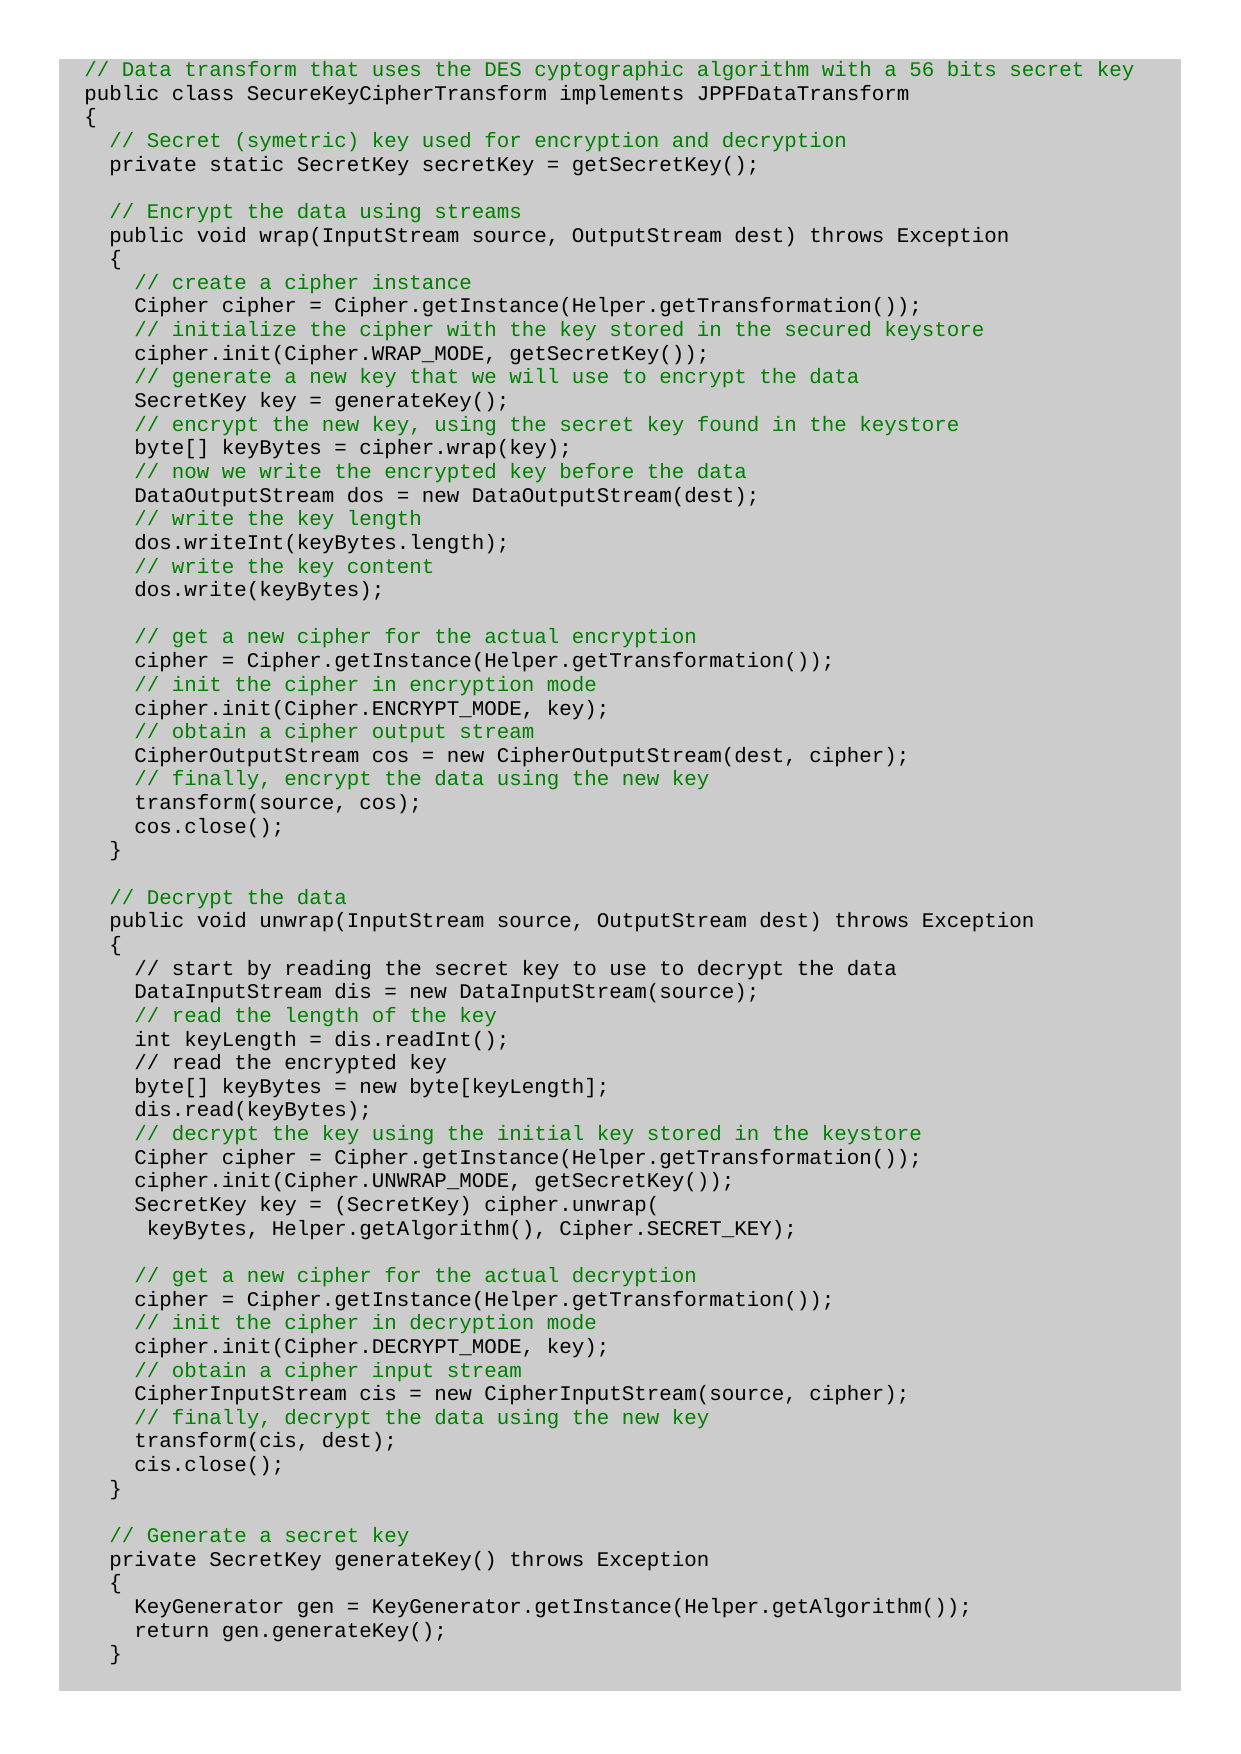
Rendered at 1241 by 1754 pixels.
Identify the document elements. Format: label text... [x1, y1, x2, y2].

text cos.close(); [59, 816, 1181, 839]
text public class SecureKeyCipherTransform implements JPPFDataTransform [59, 83, 1181, 106]
text SecretKey key = (SecretKey) cipher.unwrap( [59, 1194, 1181, 1218]
text dis.read(keyBytes); [59, 1099, 1181, 1123]
text cipher.init(Cipher.ENCRYPT_MODE, key); [59, 697, 1181, 721]
text { [59, 1572, 1181, 1596]
text // write the key length [59, 508, 1181, 532]
text int keyLength = dis.readInt(); [59, 1028, 1181, 1052]
text CipherInputStream cis = new CipherInputStream(source, cipher); [59, 1383, 1181, 1407]
text // read the encrypted key [59, 1052, 1181, 1076]
text // init the cipher in encryption mode [59, 674, 1181, 697]
text return gen.generateKey(); [59, 1620, 1181, 1643]
text cipher.init(Cipher.UNWRAP_MODE, getSecretKey()); [59, 1170, 1181, 1194]
text CipherOutputStream cos = new CipherOutputStream(dest, cipher); [59, 745, 1181, 768]
text public void wrap(InputStream source, OutputStream dest) throws Exception [59, 224, 1181, 248]
text cis.close(); [59, 1454, 1181, 1478]
text cipher = Cipher.getInstance(Helper.getTransformation()); [59, 650, 1181, 674]
text } [59, 1478, 1181, 1501]
text private static SecretKey secretKey = getSecretKey(); [59, 154, 1181, 177]
text transform(source, cos); [59, 792, 1181, 816]
text { [59, 248, 1181, 272]
text cipher.init(Cipher.DECRYPT_MODE, key); [59, 1336, 1181, 1359]
text // decrypt the key using the initial key stored in the keystore [59, 1123, 1181, 1147]
text private SecretKey generateKey() throws Exception [59, 1549, 1181, 1572]
text // Secret (symetric) key used for encryption and decryption [59, 130, 1181, 154]
text { [59, 106, 1181, 130]
text keyBytes, Helper.getAlgorithm(), Cipher.SECRET_KEY); [59, 1218, 1181, 1241]
text // Generate a secret key [59, 1525, 1181, 1549]
text // create a cipher instance [59, 272, 1181, 296]
text SecretKey key = generateKey(); [59, 390, 1181, 414]
text // start by reading the secret key to use to decrypt the data [59, 958, 1181, 981]
text } [59, 839, 1181, 863]
text transform(cis, dest); [59, 1431, 1181, 1454]
text Cipher cipher = Cipher.getInstance(Helper.getTransformation()); [59, 296, 1181, 319]
text // Data transform that uses the DES cyptographic algorithm with a 56 bits secret key [59, 59, 1181, 83]
text // finally, encrypt the data using the new key [59, 768, 1181, 792]
text DataOutputStream dos = new DataOutputStream(dest); [59, 485, 1181, 508]
text // get a new cipher for the actual decryption [59, 1265, 1181, 1289]
text // Decrypt the data [59, 887, 1181, 910]
text cipher = Cipher.getInstance(Helper.getTransformation()); [59, 1289, 1181, 1312]
text dos.write(keyBytes); [59, 579, 1181, 603]
text // obtain a cipher input stream [59, 1359, 1181, 1383]
text // finally, decrypt the data using the new key [59, 1407, 1181, 1431]
text cipher.init(Cipher.WRAP_MODE, getSecretKey()); [59, 343, 1181, 366]
text dos.writeInt(keyBytes.length); [59, 532, 1181, 556]
text // generate a new key that we will use to encrypt the data [59, 366, 1181, 390]
text // get a new cipher for the actual encryption [59, 627, 1181, 650]
text // now we write the encrypted key before the data [59, 461, 1181, 485]
text } [59, 1643, 1181, 1667]
text // write the key content [59, 556, 1181, 579]
text { [59, 934, 1181, 958]
text // Encrypt the data using streams [59, 201, 1181, 224]
text KeyGenerator gen = KeyGenerator.getInstance(Helper.getAlgorithm()); [59, 1596, 1181, 1620]
text // init the cipher in decryption mode [59, 1312, 1181, 1336]
text // read the length of the key [59, 1005, 1181, 1028]
text byte[] keyBytes = new byte[keyLength]; [59, 1076, 1181, 1099]
text public void unwrap(InputStream source, OutputStream dest) throws Exception [59, 910, 1181, 934]
text // initialize the cipher with the key stored in the secured keystore [59, 319, 1181, 343]
text // obtain a cipher output stream [59, 721, 1181, 745]
text byte[] keyBytes = cipher.wrap(key); [59, 437, 1181, 461]
text // encrypt the new key, using the secret key found in the keystore [59, 414, 1181, 437]
text Cipher cipher = Cipher.getInstance(Helper.getTransformation()); [59, 1147, 1181, 1170]
text DataInputStream dis = new DataInputStream(source); [59, 981, 1181, 1005]
